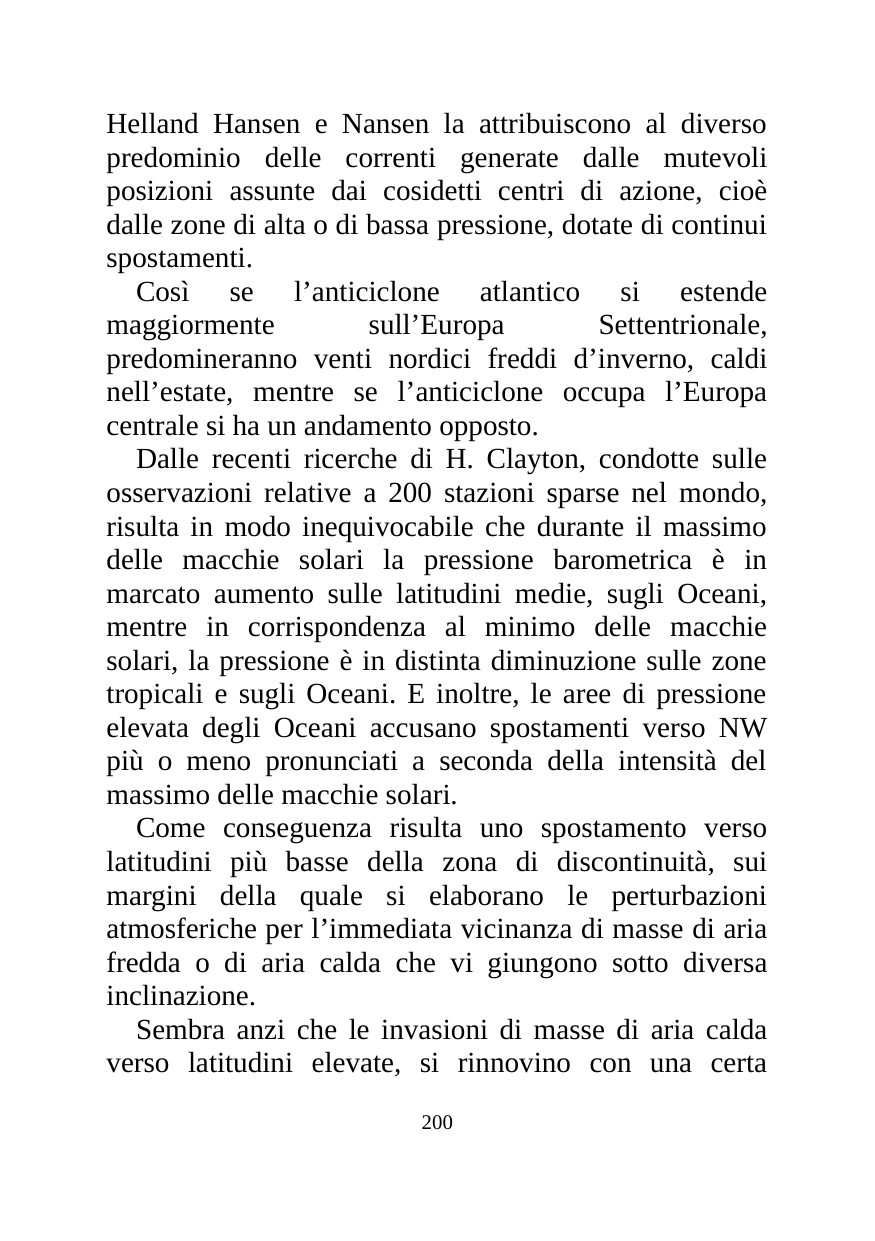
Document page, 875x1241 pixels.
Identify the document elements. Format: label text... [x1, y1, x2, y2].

text Come conseguenza risulta uno spostamento verso latitudini più basse della zona di discontinuità, sui margini della quale si elaborano le perturbazioni atmosferiche per l’immediata vicinanza di masse di aria fredda o di aria calda che vi giungono sotto diversa inclinazione. [106, 811, 768, 1012]
text Dalle recenti ricerche di H. Clayton, condotte sulle osservazioni relative a 200 stazioni sparse nel mondo, risulta in modo inequivocabile che durante il massimo delle macchie solari la pressione barometrica è in marcato aumento sulle latitudini medie, sugli Oceani, mentre in corrispondenza al minimo delle macchie solari, la pressione è in distinta diminuzione sulle zone tropicali e sugli Oceani. E inoltre, le aree di pressione elevata degli Oceani accusano spostamenti verso NW più o meno pronunciati a seconda della intensità del massimo delle macchie solari. [106, 442, 768, 811]
text Sembra anzi che le invasioni di masse di aria calda verso latitudini elevate, si rinnovino con una certa [106, 1012, 768, 1079]
text Helland Hansen e Nansen la attribuiscono al diverso predominio delle correnti generate dalle mutevoli posizioni assunte dai cosidetti centri di azione, cioè dalle zone di alta o di bassa pressione, dotate di continui spostamenti. [106, 106, 768, 274]
text Così se l’anticiclone atlantico si estende maggiormente sull’Europa Settentrionale, predomineranno venti nordici freddi d’inverno, caldi nell’estate, mentre se l’anticiclone occupa l’Europa centrale si ha un andamento opposto. [106, 274, 768, 442]
